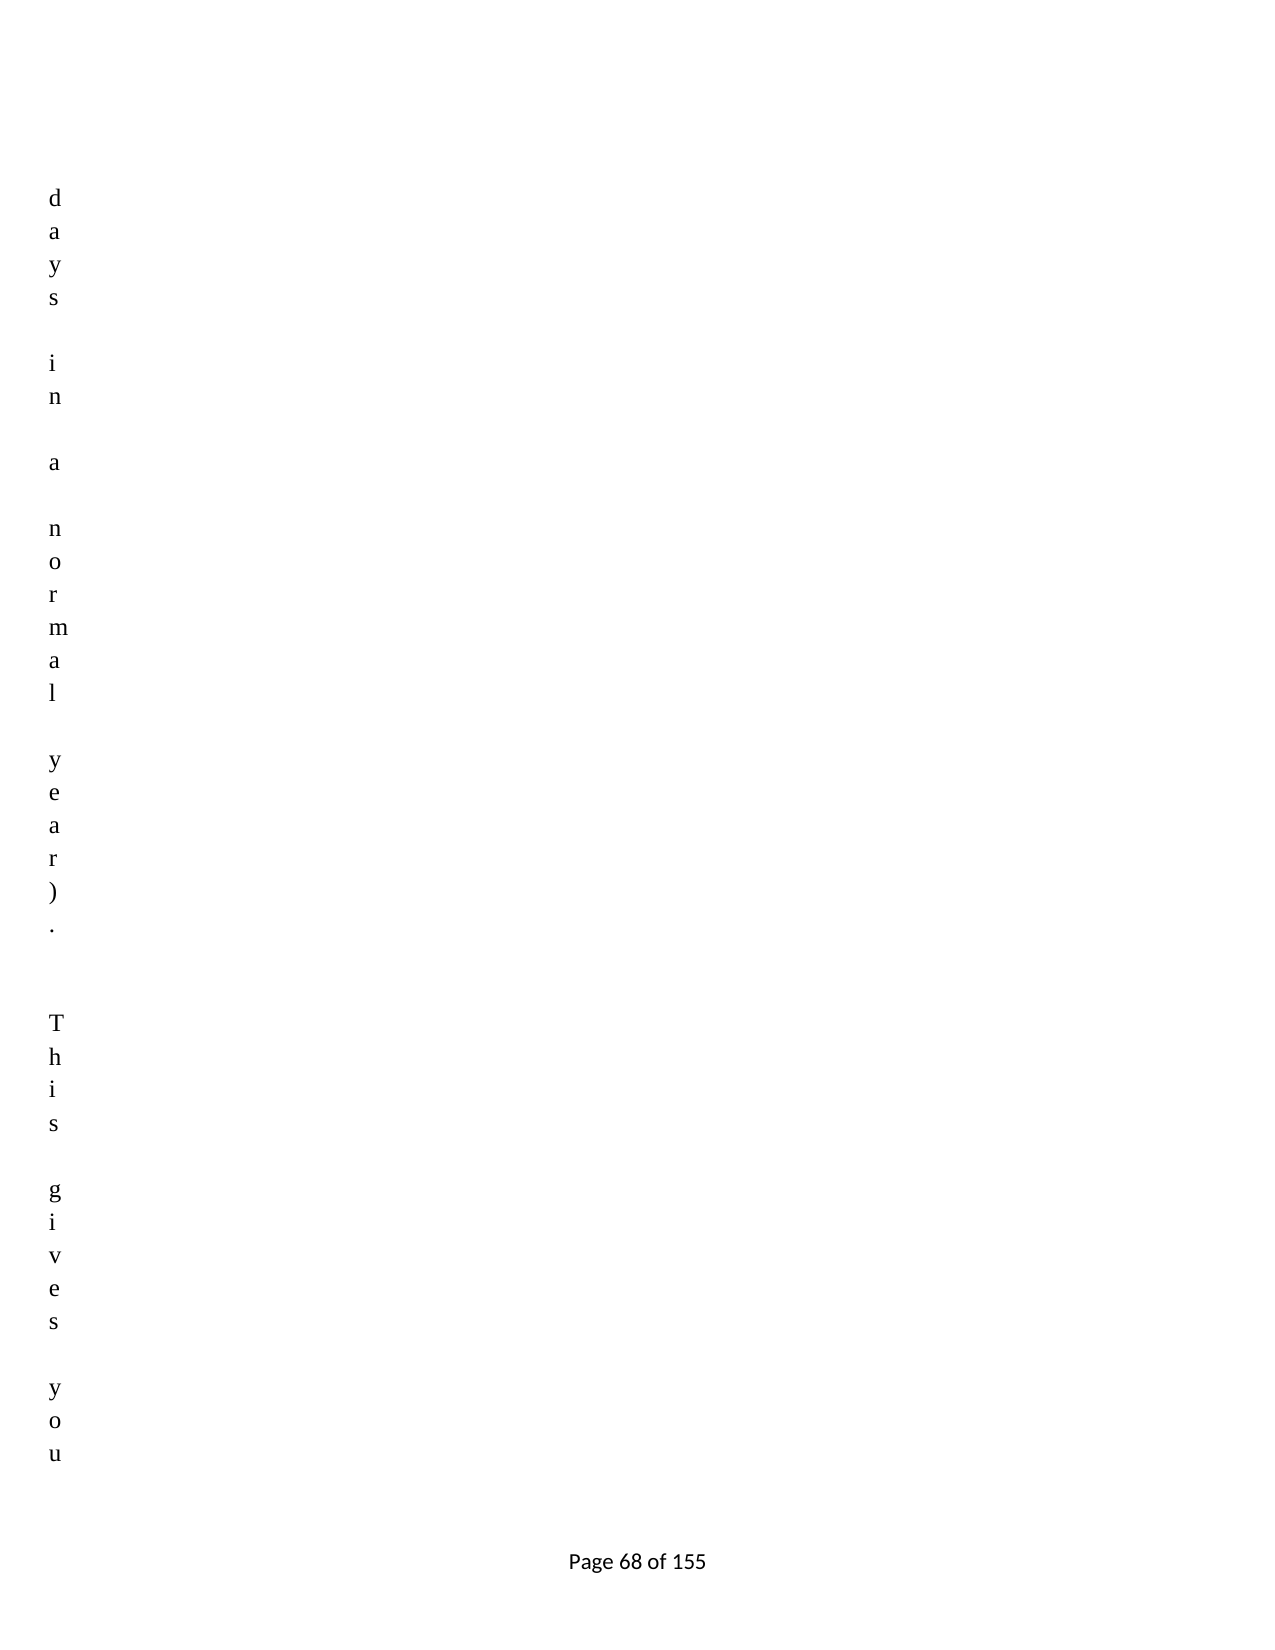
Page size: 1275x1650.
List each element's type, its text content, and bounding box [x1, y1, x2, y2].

table_cell [809, 150, 1066, 1499]
table_cell days in a normal year). This gives you [38, 150, 294, 1499]
table_cell [551, 150, 808, 1499]
table_cell [1066, 150, 1275, 1499]
table_cell [295, 150, 551, 1499]
